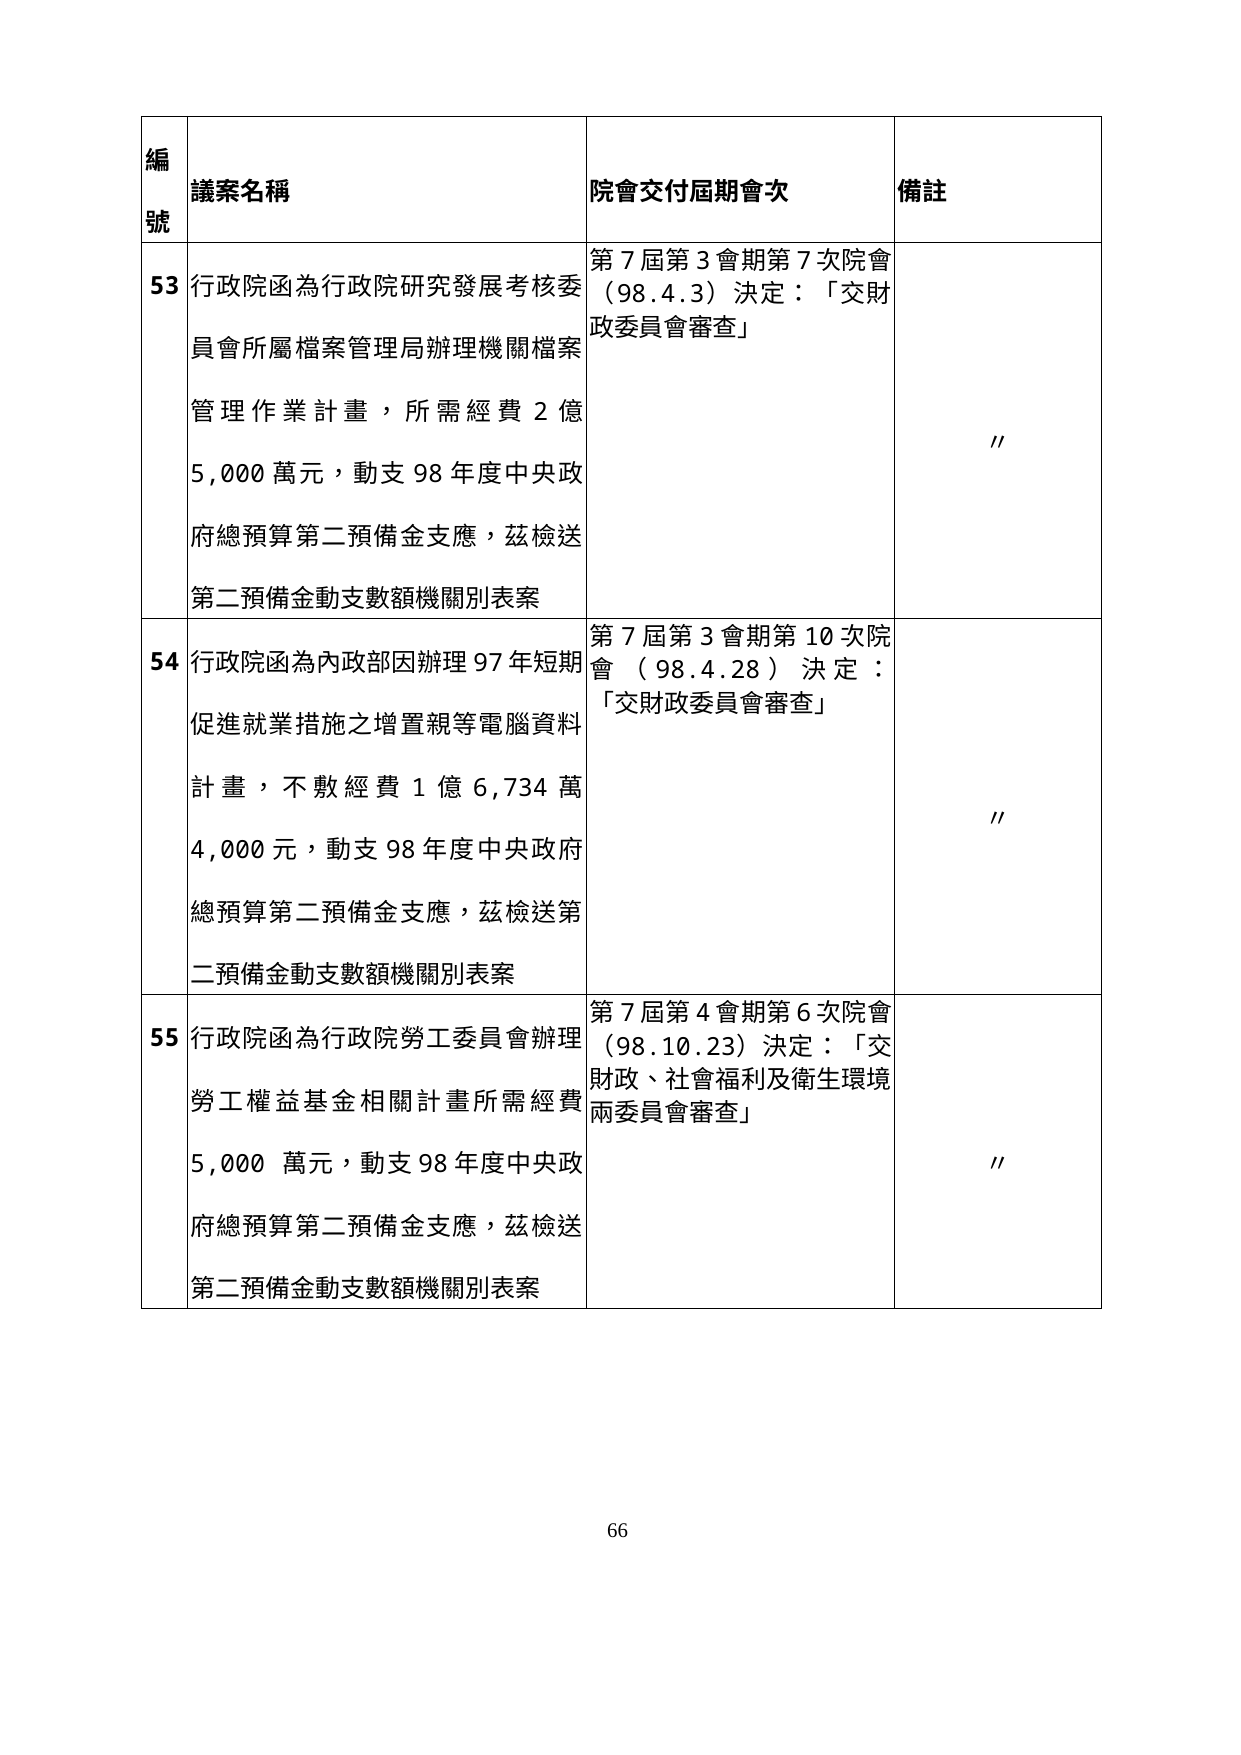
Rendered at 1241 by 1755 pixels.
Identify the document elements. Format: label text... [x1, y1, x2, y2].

table_cell 〃 [895, 619, 1101, 994]
table_cell 〃 [895, 243, 1101, 618]
table_header 議案名稱 [188, 117, 586, 242]
table_cell 〃 [895, 995, 1101, 1307]
table_cell 54 [142, 619, 187, 994]
table_cell 53 [142, 243, 187, 618]
table_header 備註 [895, 117, 1101, 242]
table_cell 第7屆第3會期第10次院會（98.4.28）決定：「交財政委員會審查」 [587, 619, 894, 994]
table_header 院會交付屆期會次 [587, 117, 894, 242]
table_cell 第7屆第3會期第7次院會（98.4.3）決定：「交財政委員會審查」 [587, 243, 894, 618]
table_cell 55 [142, 995, 187, 1307]
table_cell 行政院函為行政院研究發展考核委員會所屬檔案管理局辦理機關檔案管理作業計畫，所需經費2億5,000萬元，動支98年度中央政府總預算第二預備金支應，茲檢送第二預備金動支數額機關別表案 [188, 243, 586, 618]
table_cell 行政院函為行政院勞工委員會辦理勞工權益基金相關計畫所需經費5,000 萬元，動支98年度中央政府總預算第二預備金支應，茲檢送第二預備金動支數額機關別表案 [188, 995, 586, 1307]
table_cell 行政院函為內政部因辦理97年短期促進就業措施之增置親等電腦資料計畫，不敷經費1億6,734萬4,000元，動支98年度中央政府總預算第二預備金支應，茲檢送第二預備金動支數額機關別表案 [188, 619, 586, 994]
table_header 編號 [142, 117, 187, 242]
table_cell 第7屆第4會期第6次院會（98.10.23）決定：「交財政、社會福利及衛生環境兩委員會審查」 [587, 995, 894, 1307]
